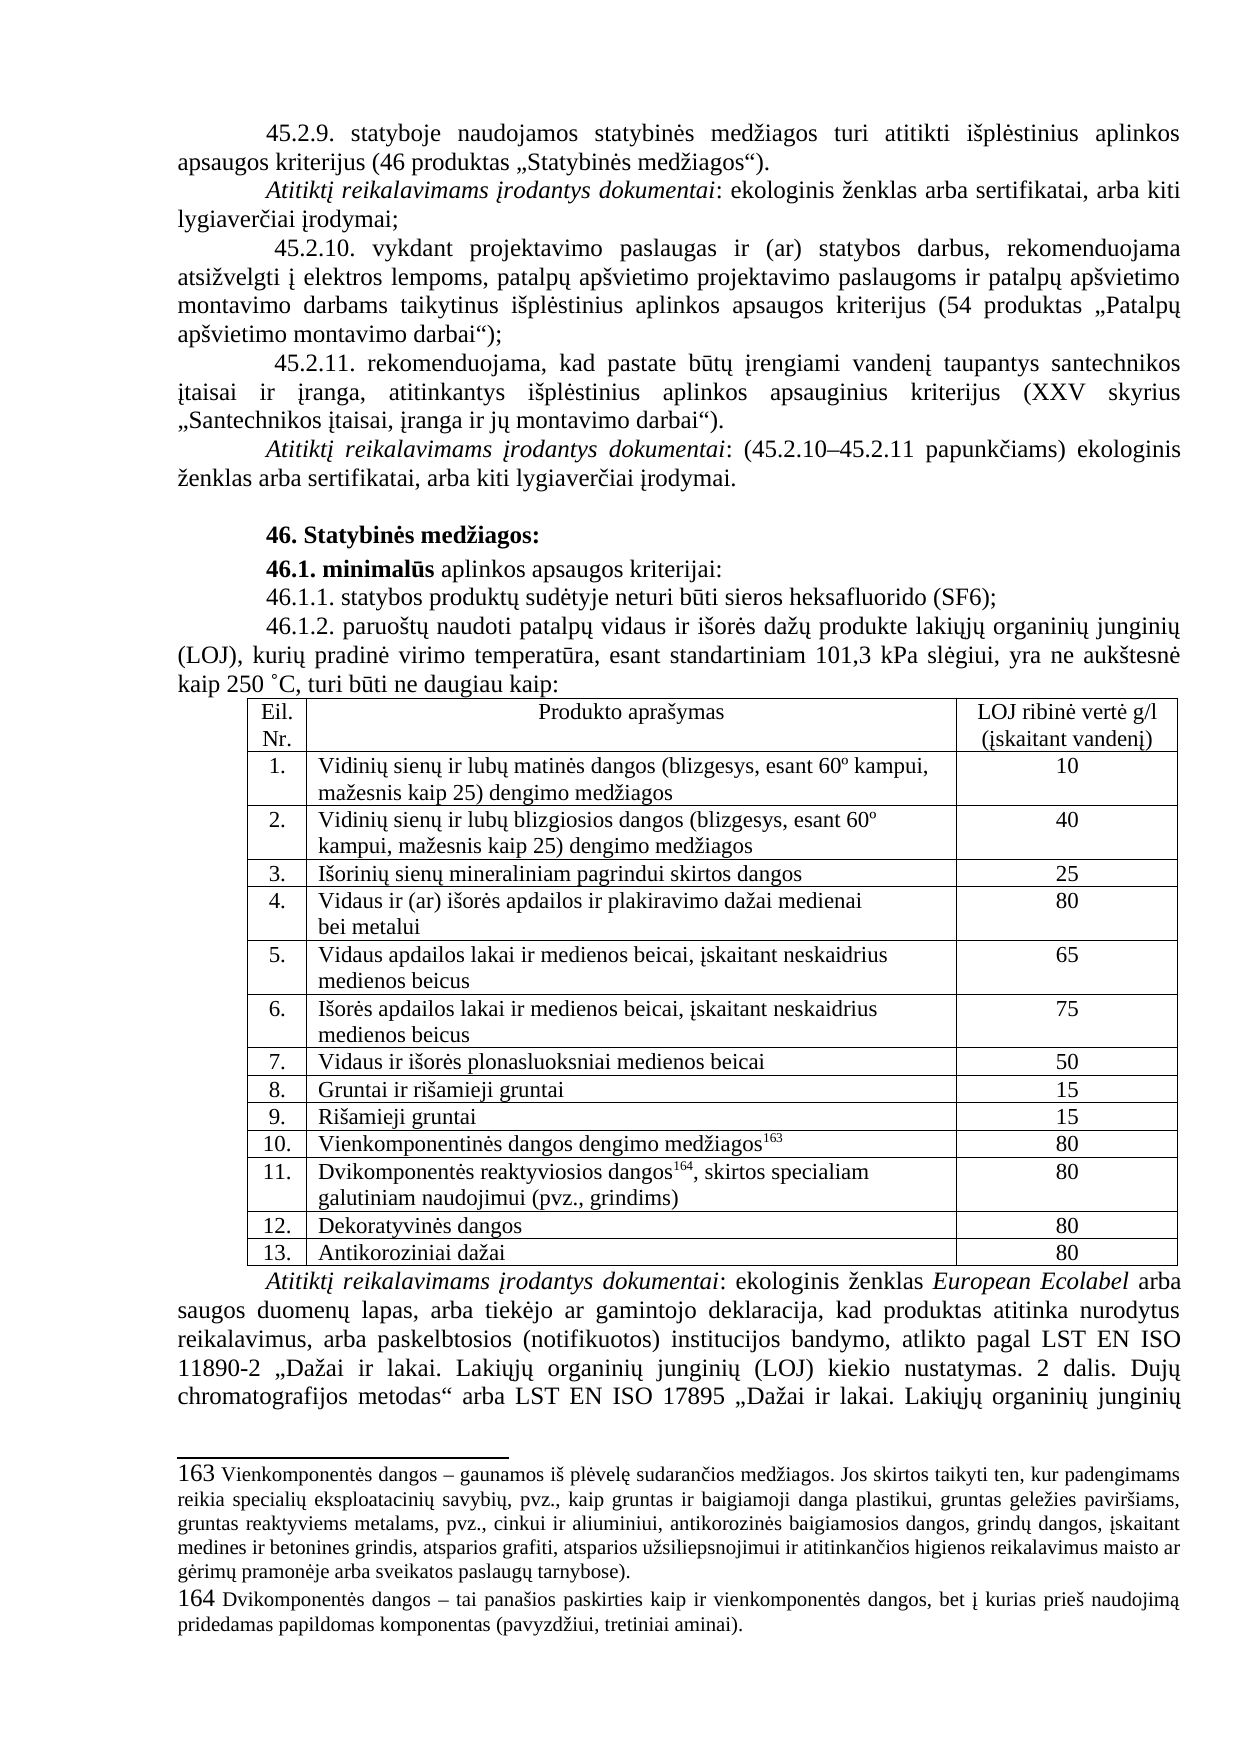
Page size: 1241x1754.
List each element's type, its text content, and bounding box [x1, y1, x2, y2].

table_header Produkto aprašymas [307, 699, 956, 751]
text Atitiktį reikalavimams įrodantys dokumentai: ekologinis ženklas European Ecolabel arba saugos duomenų lapas, arba tiekėjo ar gamintojo deklaracija, kad produktas atitinka nurodytus reikalavimus, arba paskelbtosios (notifikuotos) institucijos bandymo, atlikto pagal LST EN ISO 11890-2 „Dažai ir lakai. Lakiųjų organinių junginių (LOJ) kiekio nustatymas. 2 dalis. Dujų chromatografijos metodas“ arba LST EN ISO 17895 „Dažai ir lakai. Lakiųjų organinių junginių [177, 1266, 1181, 1410]
table_cell Gruntai ir rišamieji gruntai [307, 1076, 956, 1102]
table_cell Išorinių sienų mineraliniam pagrindui skirtos dangos [307, 860, 956, 886]
table_cell 8. [248, 1076, 306, 1102]
table_cell 5. [248, 941, 306, 993]
text 45.2.10. vykdant projektavimo paslaugas ir (ar) statybos darbus, rekomenduojama atsižvelgti į elektros lempoms, patalpų apšvietimo projektavimo paslaugoms ir patalpų apšvietimo montavimo darbams taikytinus išplėstinius aplinkos apsaugos kriterijus (54 produktas „Patalpų apšvietimo montavimo darbai“); [177, 233, 1181, 348]
text 46. Statybinės medžiagos: [177, 521, 1181, 549]
table_cell 80 [957, 1158, 1177, 1211]
text 45.2.9. statyboje naudojamos statybinės medžiagos turi atitikti išplėstinius aplinkos apsaugos kriterijus (46 produktas „Statybinės medžiagos“). [177, 118, 1181, 176]
table_cell 10. [248, 1131, 306, 1157]
table_cell 80 [957, 887, 1177, 940]
table_cell 7. [248, 1048, 306, 1075]
text Atitiktį reikalavimams įrodantys dokumentai: ekologinis ženklas arba sertifikatai, arba kiti lygiaverčiai įrodymai; [177, 176, 1181, 233]
table_cell 40 [957, 806, 1177, 859]
text 46.1.2. paruoštų naudoti patalpų vidaus ir išorės dažų produkte lakiųjų organinių junginių (LOJ), kurių pradinė virimo temperatūra, esant standartiniam 101,3 kPa slėgiui, yra ne aukštesnė kaip 250 ˚C, turi būti ne daugiau kaip: [177, 611, 1181, 697]
table_cell 65 [957, 941, 1177, 993]
table_cell 80 [957, 1212, 1177, 1238]
table_cell Vidinių sienų ir lubų blizgiosios dangos (blizgesys, esant 60º kampui, mažesnis kaip 25) dengimo medžiagos [307, 806, 956, 859]
table_cell 6. [248, 995, 306, 1047]
table_cell 9. [248, 1103, 306, 1129]
table_cell 80 [957, 1239, 1177, 1265]
table_cell Dekoratyvinės dangos [307, 1212, 956, 1238]
table_cell 15 [957, 1103, 1177, 1129]
table_cell Vienkomponentinės dangos dengimo medžiagos [307, 1131, 956, 1157]
text 46.1. minimalūs aplinkos apsaugos kriterijai: [177, 554, 1181, 582]
text 46.1.1. statybos produktų sudėtyje neturi būti sieros heksafluorido (SF6); [177, 582, 1181, 611]
table_cell Vidaus ir (ar) išorės apdailos ir plakiravimo dažai medienai bei metalui [307, 887, 956, 940]
text 45.2.11. rekomenduojama, kad pastate būtų įrengiami vandenį taupantys santechnikos įtaisai ir įranga, atitinkantys išplėstinius aplinkos apsauginius kriterijus (XXV skyrius „Santechnikos įtaisai, įranga ir jų montavimo darbai“). [177, 348, 1181, 434]
table_cell 50 [957, 1048, 1177, 1075]
table_cell Išorės apdailos lakai ir medienos beicai, įskaitant neskaidrius medienos beicus [307, 995, 956, 1047]
table_cell 13. [248, 1239, 306, 1265]
table_cell 3. [248, 860, 306, 886]
table_cell Vidinių sienų ir lubų matinės dangos (blizgesys, esant 60º kampui, mažesnis kaip 25) dengimo medžiagos [307, 752, 956, 805]
table_cell 11. [248, 1158, 306, 1211]
table_cell 2. [248, 806, 306, 859]
table_cell 25 [957, 860, 1177, 886]
table_cell Dvikomponentės reaktyviosios dangos, skirtos specialiam galutiniam naudojimui (pvz., grindims) [307, 1158, 956, 1211]
table_cell Vidaus ir išorės plonasluoksniai medienos beicai [307, 1048, 956, 1075]
table_cell 80 [957, 1131, 1177, 1157]
table_cell 1. [248, 752, 306, 805]
table_cell Antikoroziniai dažai [307, 1239, 956, 1265]
table_header Eil. Nr. [248, 699, 306, 751]
table_cell 75 [957, 995, 1177, 1047]
table_header LOJ ribinė vertė g/l (įskaitant vandenį) [957, 699, 1177, 751]
table_cell 15 [957, 1076, 1177, 1102]
table_cell 4. [248, 887, 306, 940]
table_cell Rišamieji gruntai [307, 1103, 956, 1129]
table_cell 10 [957, 752, 1177, 805]
table_cell 12. [248, 1212, 306, 1238]
text Atitiktį reikalavimams įrodantys dokumentai: (45.2.10–45.2.11 papunkčiams) ekologinis ženklas arba sertifikatai, arba kiti lygiaverčiai įrodymai. [177, 434, 1181, 492]
table_cell Vidaus apdailos lakai ir medienos beicai, įskaitant neskaidrius medienos beicus [307, 941, 956, 993]
